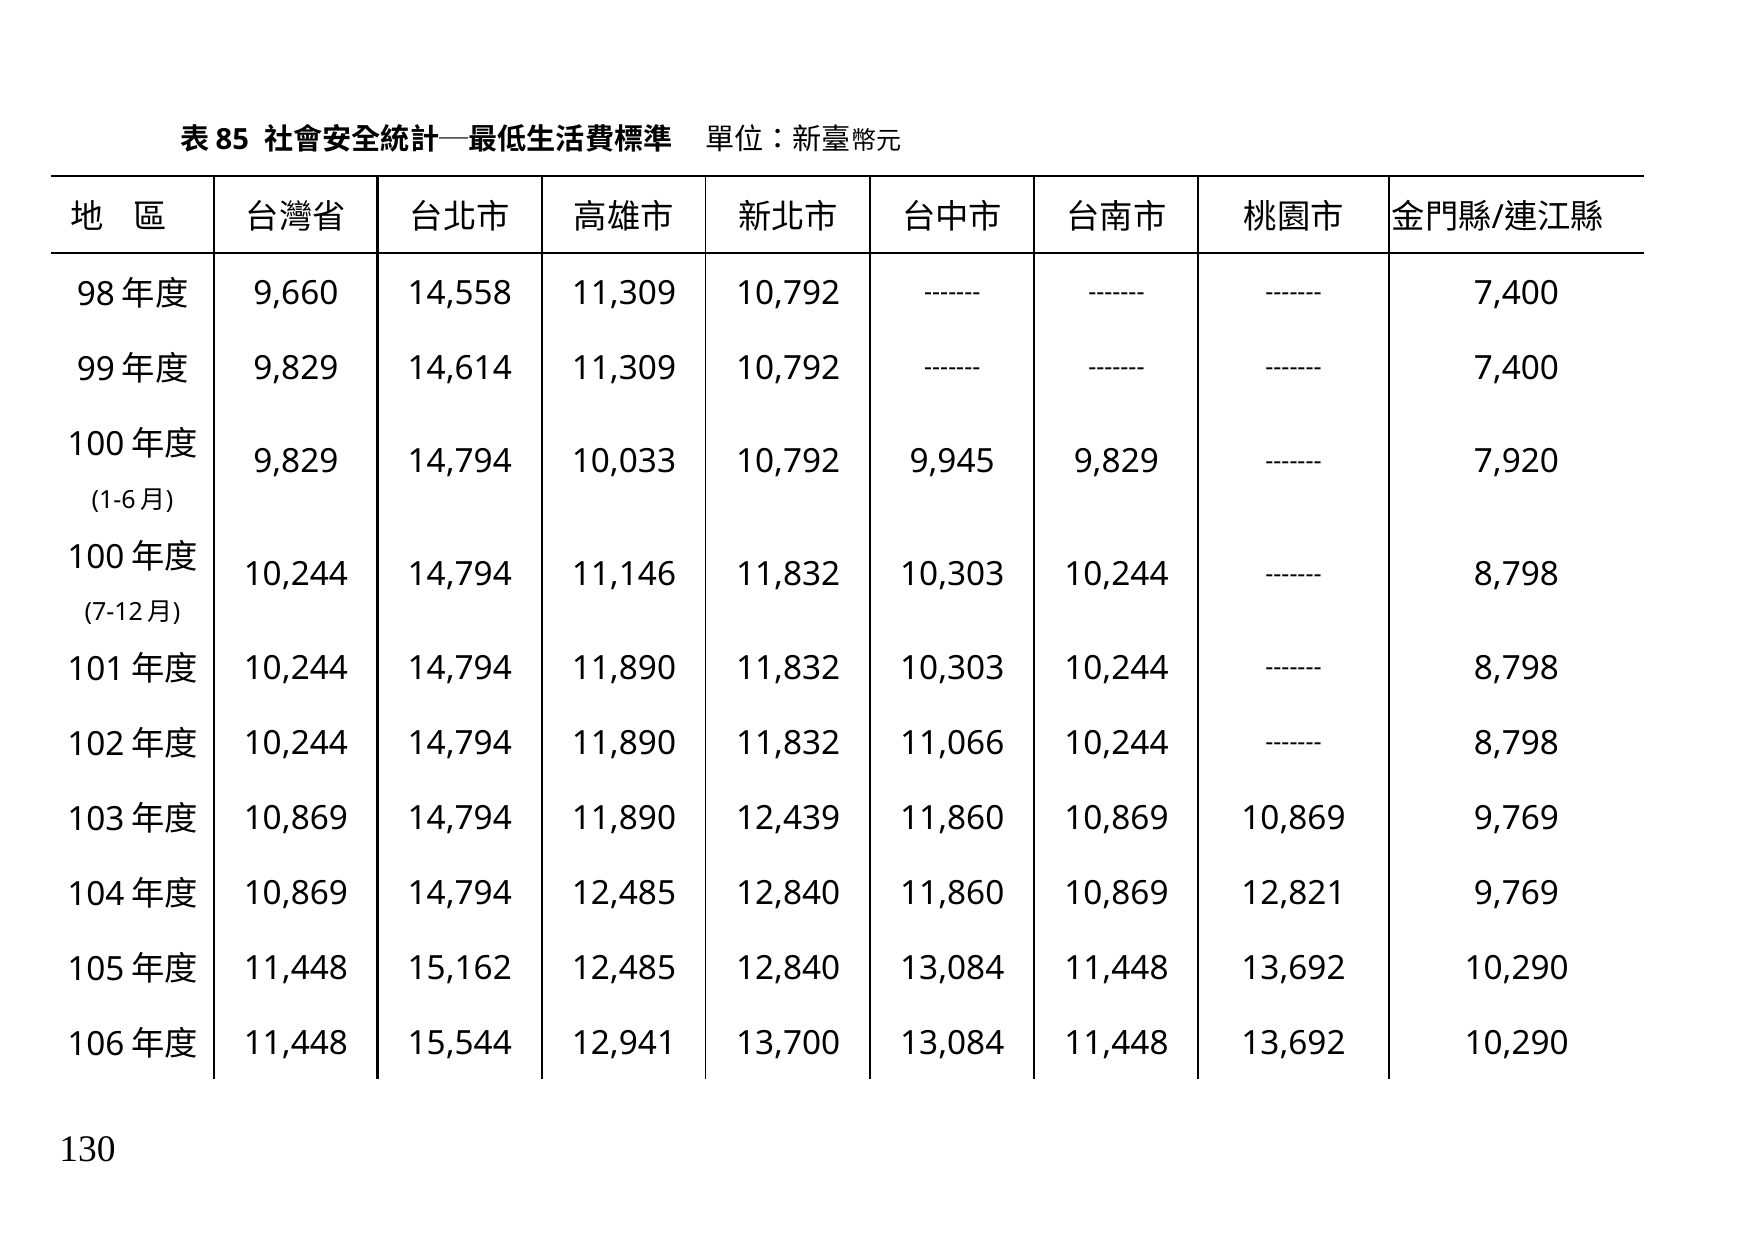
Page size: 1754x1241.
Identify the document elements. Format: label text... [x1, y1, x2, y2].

table_cell 10,792 [706, 404, 869, 516]
table_cell 11,309 [543, 254, 705, 329]
table_cell ------- [871, 329, 1033, 404]
table_header 金門縣/連江縣 [1390, 177, 1644, 252]
table_header 新北市 [706, 177, 869, 252]
table_cell ------- [1035, 254, 1197, 329]
table_cell 13,084 [871, 1004, 1033, 1079]
table_cell 11,832 [706, 516, 869, 629]
table_cell 10,303 [871, 516, 1033, 629]
table_cell 9,829 [1035, 404, 1197, 516]
table_cell 10,244 [1035, 629, 1197, 704]
text 表85 社會安全統計─最低生活費標準 單位：新臺幣元 [59, 99, 1636, 174]
table_cell 8,798 [1390, 516, 1644, 629]
table_cell 106年度 [51, 1004, 213, 1079]
table_cell 12,821 [1199, 854, 1388, 929]
table_cell ------- [871, 254, 1033, 329]
table_cell 11,448 [215, 1004, 376, 1079]
table_cell 10,244 [215, 704, 376, 779]
table_cell 7,400 [1390, 329, 1644, 404]
table_cell 14,794 [379, 704, 541, 779]
table_cell 10,033 [543, 404, 705, 516]
table_cell 11,890 [543, 704, 705, 779]
table_cell ------- [1199, 516, 1388, 629]
table_cell 15,544 [379, 1004, 541, 1079]
table_cell 13,084 [871, 929, 1033, 1004]
table_cell 9,660 [215, 254, 376, 329]
table_cell 10,244 [215, 516, 376, 629]
table_cell ------- [1199, 629, 1388, 704]
table_cell 10,869 [1199, 779, 1388, 854]
table_cell 10,303 [871, 629, 1033, 704]
table_cell 15,162 [379, 929, 541, 1004]
table_header 高雄市 [543, 177, 705, 252]
table_cell 100年度 (1-6月) [51, 404, 213, 516]
table_cell 9,829 [215, 404, 376, 516]
table_cell 12,840 [706, 854, 869, 929]
table_cell 10,290 [1390, 929, 1644, 1004]
table_cell 9,769 [1390, 854, 1644, 929]
table_cell 11,890 [543, 779, 705, 854]
table_cell 101年度 [51, 629, 213, 704]
table_cell 12,485 [543, 854, 705, 929]
table_cell ------- [1035, 329, 1197, 404]
table_cell 10,244 [1035, 704, 1197, 779]
table_cell 102年度 [51, 704, 213, 779]
table_cell 12,485 [543, 929, 705, 1004]
table_cell 11,832 [706, 629, 869, 704]
table_cell 11,066 [871, 704, 1033, 779]
table_cell 9,945 [871, 404, 1033, 516]
table_cell 11,890 [543, 629, 705, 704]
table_cell 10,792 [706, 254, 869, 329]
table_cell 8,798 [1390, 704, 1644, 779]
table_cell 10,869 [215, 779, 376, 854]
table_header 地 區 [51, 177, 213, 252]
table_cell 10,290 [1390, 1004, 1644, 1079]
table_cell 9,769 [1390, 779, 1644, 854]
table_cell 105年度 [51, 929, 213, 1004]
table_cell 10,869 [1035, 779, 1197, 854]
table_cell 12,439 [706, 779, 869, 854]
table_cell 11,448 [215, 929, 376, 1004]
table_cell 14,558 [379, 254, 541, 329]
table_cell 98年度 [51, 254, 213, 329]
table_cell 11,448 [1035, 929, 1197, 1004]
table_cell ------- [1199, 404, 1388, 516]
table_cell 9,829 [215, 329, 376, 404]
table_cell 11,832 [706, 704, 869, 779]
table_cell 11,860 [871, 779, 1033, 854]
table_cell 11,309 [543, 329, 705, 404]
table_header 台灣省 [215, 177, 376, 252]
table_cell 12,840 [706, 929, 869, 1004]
table_cell 14,794 [379, 779, 541, 854]
table_cell 11,860 [871, 854, 1033, 929]
table_cell 10,869 [215, 854, 376, 929]
table_cell 10,244 [215, 629, 376, 704]
table_header 台南市 [1035, 177, 1197, 252]
table_cell 12,941 [543, 1004, 705, 1079]
table_cell 14,614 [379, 329, 541, 404]
table_cell 99年度 [51, 329, 213, 404]
table_cell 14,794 [379, 404, 541, 516]
table_cell 14,794 [379, 629, 541, 704]
table_header 台中市 [871, 177, 1033, 252]
table_cell 10,869 [1035, 854, 1197, 929]
table_cell 11,448 [1035, 1004, 1197, 1079]
table_header 桃園市 [1199, 177, 1388, 252]
table_cell 13,692 [1199, 929, 1388, 1004]
table_cell ------- [1199, 329, 1388, 404]
table_cell 104年度 [51, 854, 213, 929]
table_cell ------- [1199, 254, 1388, 329]
table_cell 10,244 [1035, 516, 1197, 629]
table_header 台北市 [379, 177, 541, 252]
table_cell 103年度 [51, 779, 213, 854]
table_cell 13,700 [706, 1004, 869, 1079]
table_cell 10,792 [706, 329, 869, 404]
table_cell 8,798 [1390, 629, 1644, 704]
table_cell 13,692 [1199, 1004, 1388, 1079]
table_cell 7,400 [1390, 254, 1644, 329]
table_cell 14,794 [379, 516, 541, 629]
table_cell 7,920 [1390, 404, 1644, 516]
table_cell 100年度 (7-12月) [51, 516, 213, 629]
table_cell ------- [1199, 704, 1388, 779]
table_cell 14,794 [379, 854, 541, 929]
table_cell 11,146 [543, 516, 705, 629]
